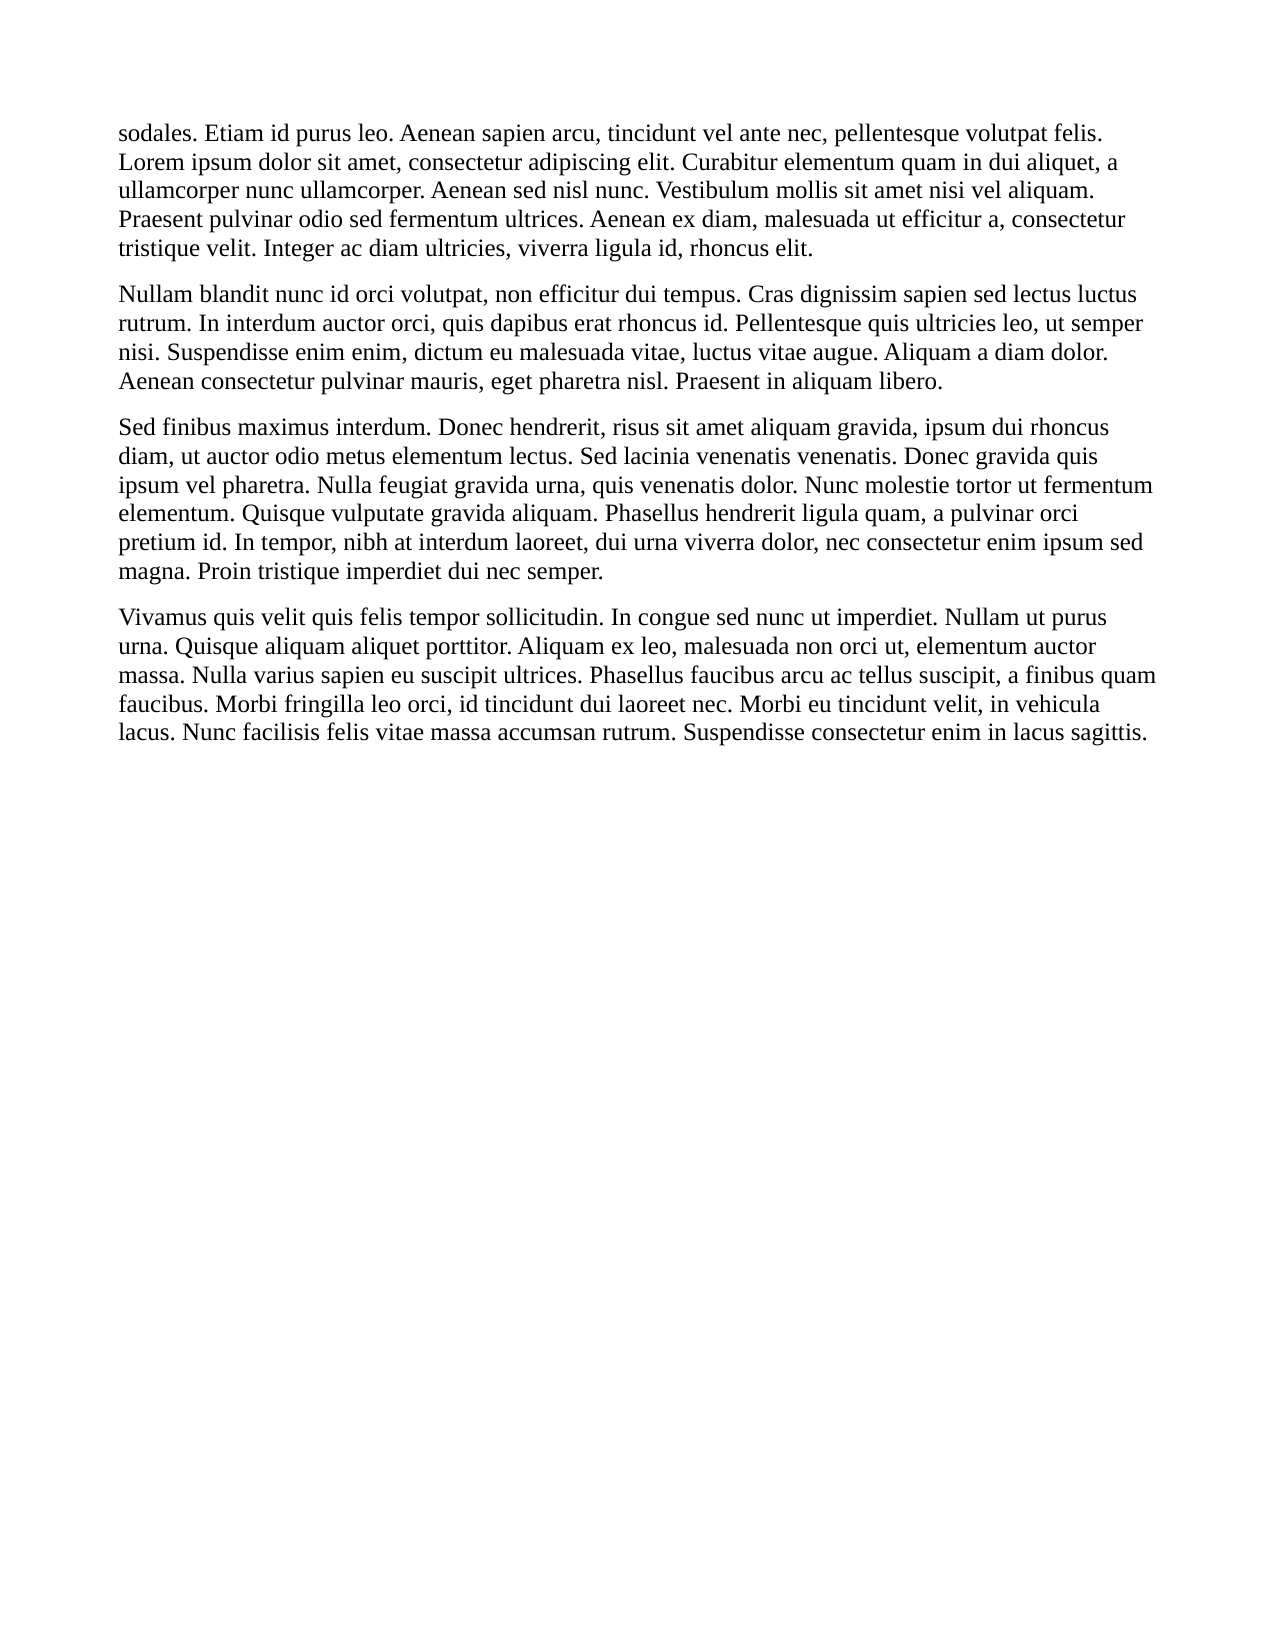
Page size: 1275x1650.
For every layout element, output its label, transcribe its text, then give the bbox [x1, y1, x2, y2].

text sodales. Etiam id purus leo. Aenean sapien arcu, tincidunt vel ante nec, pellentesque volutpat felis. Lorem ipsum dolor sit amet, consectetur adipiscing elit. Curabitur elementum quam in dui aliquet, a ullamcorper nunc ullamcorper. Aenean sed nisl nunc. Vestibulum mollis sit amet nisi vel aliquam. Praesent pulvinar odio sed fermentum ultrices. Aenean ex diam, malesuada ut efficitur a, consectetur tristique velit. Integer ac diam ultricies, viverra ligula id, rhoncus elit. [118, 118, 1157, 262]
text Sed finibus maximus interdum. Donec hendrerit, risus sit amet aliquam gravida, ipsum dui rhoncus diam, ut auctor odio metus elementum lectus. Sed lacinia venenatis venenatis. Donec gravida quis ipsum vel pharetra. Nulla feugiat gravida urna, quis venenatis dolor. Nunc molestie tortor ut fermentum elementum. Quisque vulputate gravida aliquam. Phasellus hendrerit ligula quam, a pulvinar orci pretium id. In tempor, nibh at interdum laoreet, dui urna viverra dolor, nec consectetur enim ipsum sed magna. Proin tristique imperdiet dui nec semper. [118, 412, 1157, 585]
text Nullam blandit nunc id orci volutpat, non efficitur dui tempus. Cras dignissim sapien sed lectus luctus rutrum. In interdum auctor orci, quis dapibus erat rhoncus id. Pellentesque quis ultricies leo, ut semper nisi. Suspendisse enim enim, dictum eu malesuada vitae, luctus vitae augue. Aliquam a diam dolor. Aenean consectetur pulvinar mauris, eget pharetra nisl. Praesent in aliquam libero. [118, 279, 1157, 394]
text Vivamus quis velit quis felis tempor sollicitudin. In congue sed nunc ut imperdiet. Nullam ut purus urna. Quisque aliquam aliquet porttitor. Aliquam ex leo, malesuada non orci ut, elementum auctor massa. Nulla varius sapien eu suscipit ultrices. Phasellus faucibus arcu ac tellus suscipit, a finibus quam faucibus. Morbi fringilla leo orci, id tincidunt dui laoreet nec. Morbi eu tincidunt velit, in vehicula lacus. Nunc facilisis felis vitae massa accumsan rutrum. Suspendisse consectetur enim in lacus sagittis. [118, 602, 1157, 746]
